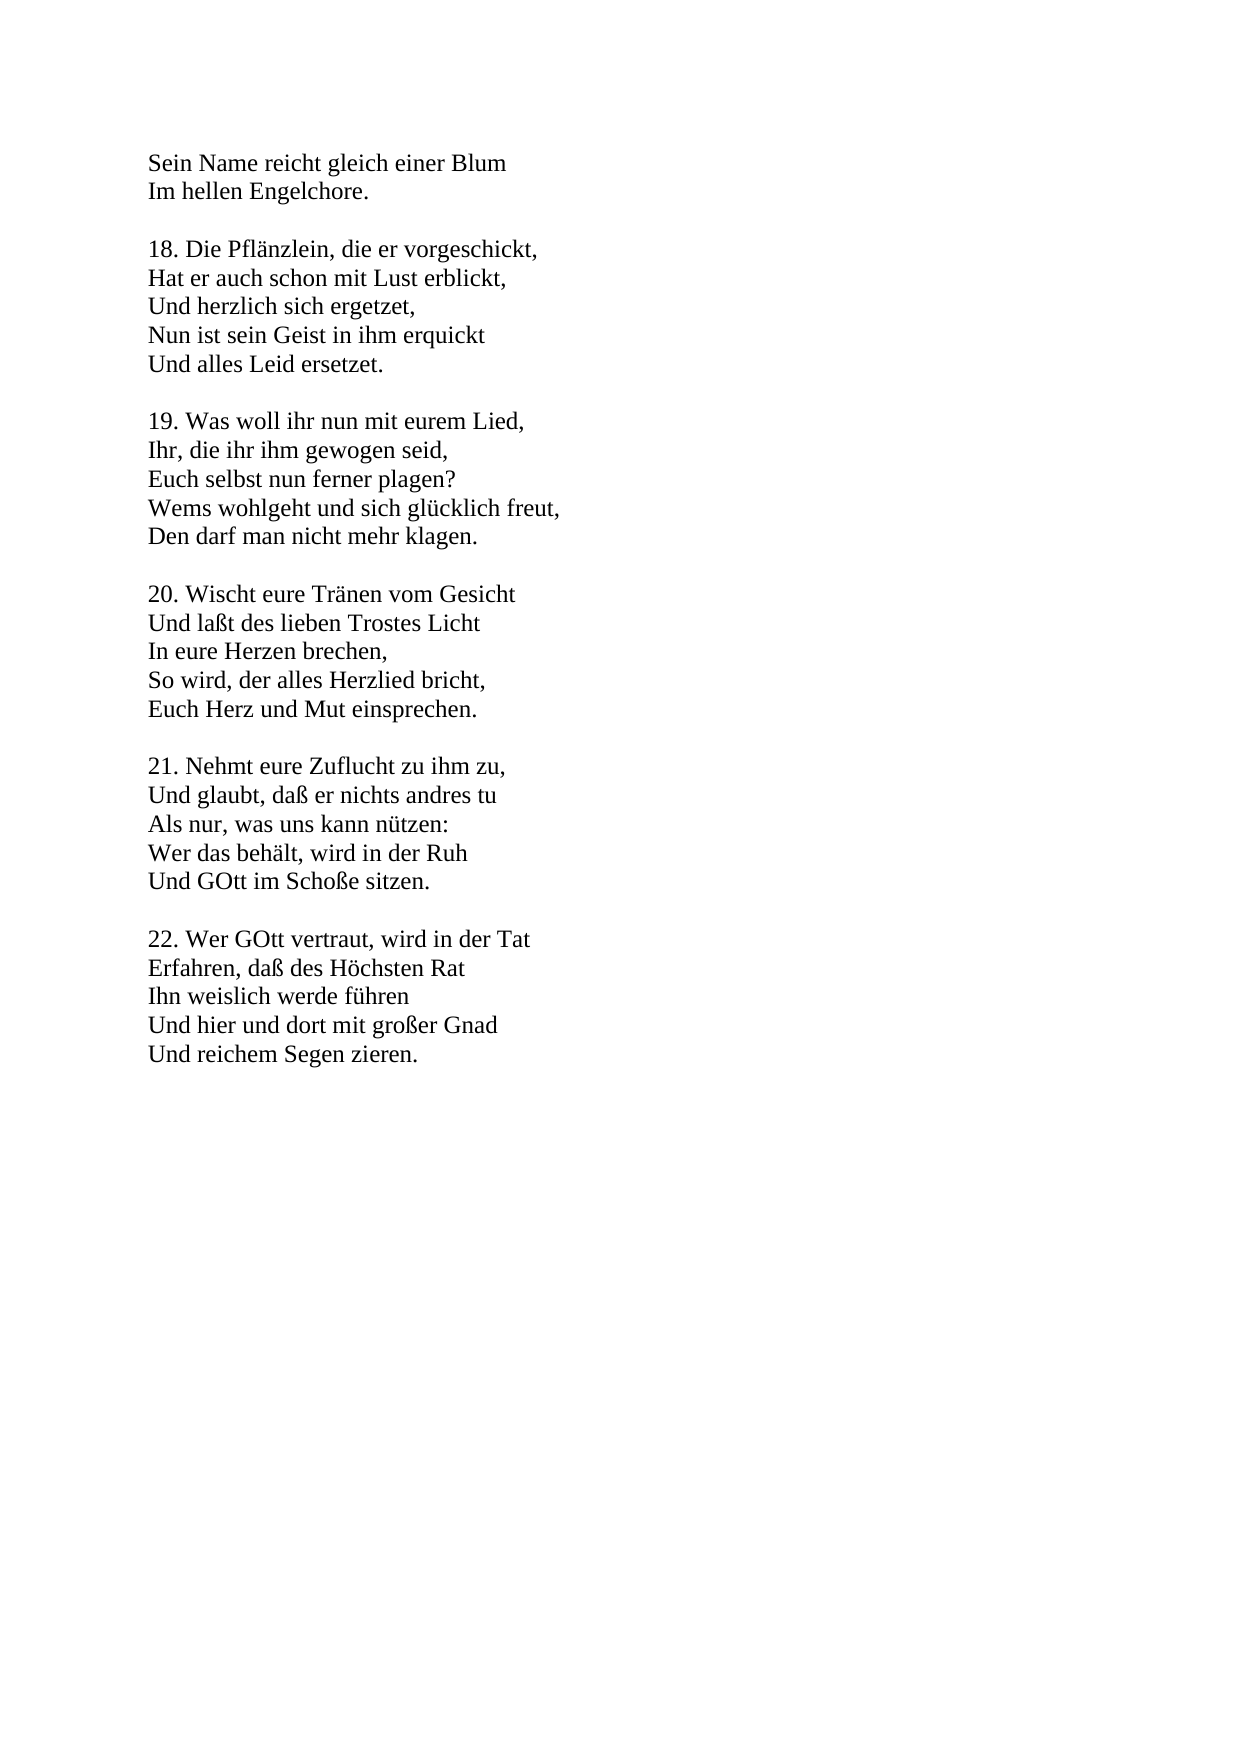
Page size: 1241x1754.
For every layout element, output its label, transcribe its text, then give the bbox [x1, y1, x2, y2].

text Und alles Leid ersetzet. [148, 349, 1093, 378]
text So wird, der alles Herzlied bricht, [148, 665, 1093, 694]
text Und laßt des lieben Trostes Licht [148, 608, 1093, 636]
text In eure Herzen brechen, [148, 636, 1093, 665]
text Und hier und dort mit großer Gnad [148, 1010, 1093, 1039]
text 22. Wer GOtt vertraut, wird in der Tat [148, 924, 1093, 953]
text Erfahren, daß des Höchsten Rat [148, 953, 1093, 981]
text 19. Was woll ihr nun mit eurem Lied, [148, 406, 1093, 435]
text Und glaubt, daß er nichts andres tu [148, 780, 1093, 809]
text Ihn weislich werde führen [148, 981, 1093, 1010]
text Und GOtt im Schoße sitzen. [148, 866, 1093, 895]
text Im hellen Engelchore. [148, 176, 1093, 205]
text 18. Die Pflänzlein, die er vorgeschickt, [148, 234, 1093, 263]
text Hat er auch schon mit Lust erblickt, [148, 263, 1093, 291]
text Sein Name reicht gleich einer Blum [148, 148, 1093, 176]
text Wems wohlgeht und sich glücklich freut, [148, 493, 1093, 521]
text Ihr, die ihr ihm gewogen seid, [148, 435, 1093, 464]
text Als nur, was uns kann nützen: [148, 809, 1093, 838]
text Den darf man nicht mehr klagen. [148, 521, 1093, 550]
text Euch Herz und Mut einsprechen. [148, 694, 1093, 723]
text Und herzlich sich ergetzet, [148, 291, 1093, 320]
text Und reichem Segen zieren. [148, 1039, 1093, 1068]
text 21. Nehmt eure Zuflucht zu ihm zu, [148, 751, 1093, 780]
text 20. Wischt eure Tränen vom Gesicht [148, 579, 1093, 608]
text Nun ist sein Geist in ihm erquickt [148, 320, 1093, 349]
text Wer das behält, wird in der Ruh [148, 838, 1093, 866]
text Euch selbst nun ferner plagen? [148, 464, 1093, 493]
